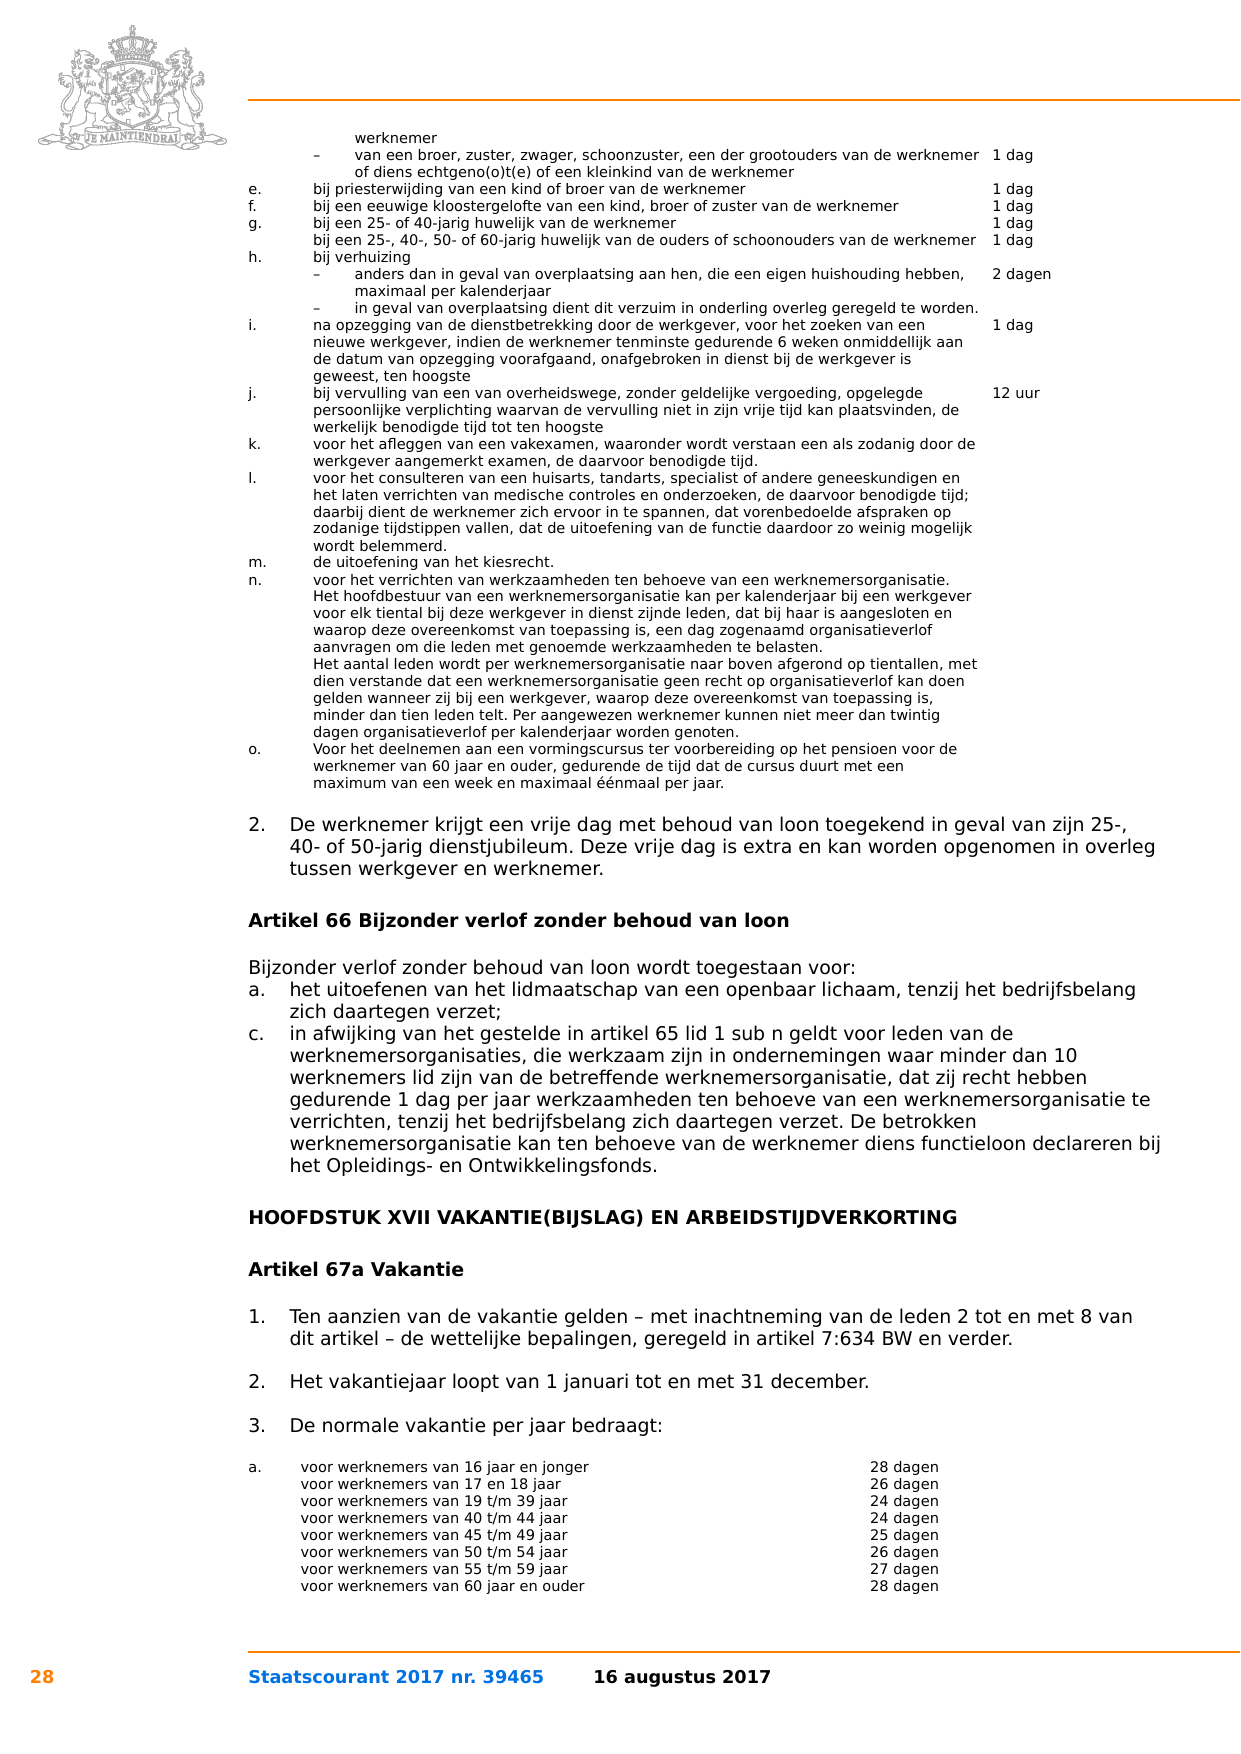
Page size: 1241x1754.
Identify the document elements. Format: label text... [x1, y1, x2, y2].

text 3. De normale vakantie per jaar bedraagt: [248, 1415, 1163, 1437]
table_cell bij verhuizing [307, 249, 986, 266]
text Bijzonder verlof zonder behoud van loon wordt toegestaan voor: [248, 957, 1163, 979]
text 2. Het vakantiejaar loopt van 1 januari tot en met 31 december. [248, 1371, 1163, 1393]
text a. het uitoefenen van het lidmaatschap van een openbaar lichaam, tenzij het bedrijfsbelang zich daartegen verzet; [248, 979, 1163, 1023]
table_cell 27 dagen [864, 1561, 1163, 1578]
table_cell [248, 1578, 294, 1595]
table_cell – [307, 147, 348, 181]
table_cell [248, 130, 307, 147]
table_cell h. [248, 249, 307, 266]
table_cell [986, 741, 1163, 792]
table_cell [248, 1544, 294, 1561]
table_cell 1 dag [986, 181, 1163, 198]
table_cell voor werknemers van 50 t/m 54 jaar [294, 1544, 864, 1561]
table_header 28 dagen [864, 1459, 1163, 1476]
table_cell in geval van overplaatsing dient dit verzuim in onderling overleg geregeld te worden. [348, 300, 986, 317]
table_cell 1 dag [986, 198, 1163, 215]
table_cell bij een eeuwige kloostergelofte van een kind, broer of zuster van de werknemer [307, 198, 986, 215]
text 1. Ten aanzien van de vakantie gelden – met inachtneming van de leden 2 tot en met 8 van dit artikel – de wettelijke bepalingen, geregeld in artikel 7:634 BW en verder. [248, 1306, 1163, 1349]
table_cell e. [248, 181, 307, 198]
table_cell [986, 300, 1163, 317]
table_cell [986, 571, 1163, 741]
table_cell de uitoefening van het kiesrecht. [307, 554, 986, 571]
table_cell voor het verrichten van werkzaamheden ten behoeve van een werknemersorganisatie. Het hoofdbestuur van een werknemersorganisatie kan per kalenderjaar bij een werkgever voor elk tiental bij deze werkgever in dienst zijnde leden, dat bij haar is aangesloten en waarop deze overeenkomst van toepassing is, een dag zogenaamd organisatieverlof aanvragen om die leden met genoemde werkzaamheden te belasten. Het aantal leden wordt per werknemersorganisatie naar boven afgerond op tientallen, met dien verstande dat een werknemersorganisatie geen recht op organisatieverlof kan doen gelden wanneer zij bij een werkgever, waarop deze overeenkomst van toepassing is, minder dan tien leden telt. Per aangewezen werknemer kunnen niet meer dan twintig dagen organisatieverlof per kalenderjaar worden genoten. [307, 571, 986, 741]
picture [38, 25, 227, 150]
table_header a. [248, 1459, 294, 1476]
table_cell voor werknemers van 19 t/m 39 jaar [294, 1493, 864, 1510]
subtitle Artikel 67a Vakantie [248, 1259, 1163, 1281]
table_cell 2 dagen [986, 266, 1163, 300]
table_cell van een broer, zuster, zwager, schoonzuster, een der grootouders van de werknemer of diens echtgeno(o)t(e) of een kleinkind van de werknemer [348, 147, 986, 181]
table_cell 26 dagen [864, 1476, 1163, 1493]
table_cell j. [248, 385, 307, 436]
table_cell voor werknemers van 17 en 18 jaar [294, 1476, 864, 1493]
table_cell voor werknemers van 40 t/m 44 jaar [294, 1510, 864, 1527]
table_cell [986, 470, 1163, 554]
table_cell i. [248, 317, 307, 384]
subtitle HOOFDSTUK XVII VAKANTIE(BIJSLAG) EN ARBEIDSTIJDVERKORTING [248, 1207, 1163, 1229]
table_cell [248, 147, 307, 181]
table_cell 1 dag [986, 215, 1163, 232]
table_cell [986, 130, 1163, 147]
table_cell n. [248, 571, 307, 741]
table_cell anders dan in geval van overplaatsing aan hen, die een eigen huishouding hebben, maximaal per kalenderjaar [348, 266, 986, 300]
table_cell 28 dagen [864, 1578, 1163, 1595]
subtitle Artikel 66 Bijzonder verlof zonder behoud van loon [248, 910, 1163, 932]
table_cell 24 dagen [864, 1510, 1163, 1527]
table_header voor werknemers van 16 jaar en jonger [294, 1459, 864, 1476]
text c. in afwijking van het gestelde in artikel 65 lid 1 sub n geldt voor leden van de werknemersorganisaties, die werkzaam zijn in ondernemingen waar minder dan 10 werknemers lid zijn van de betreffende werknemersorganisatie, dat zij recht hebben gedurende 1 dag per jaar werkzaamheden ten behoeve van een werknemersorganisatie te verrichten, tenzij het bedrijfsbelang zich daartegen verzet. De betrokken werknemersorganisatie kan ten behoeve van de werknemer diens functieloon declareren bij het Opleidings- en Ontwikkelingsfonds. [248, 1023, 1163, 1177]
table_cell [248, 1476, 294, 1493]
table_cell 25 dagen [864, 1527, 1163, 1544]
table_cell [986, 436, 1163, 469]
table_cell [307, 130, 348, 147]
table_cell na opzegging van de dienstbetrekking door de werkgever, voor het zoeken van een nieuwe werkgever, indien de werknemer tenminste gedurende 6 weken onmiddellijk aan de datum van opzegging voorafgaand, onafgebroken in dienst bij de werkgever is geweest, ten hoogste [307, 317, 986, 384]
table_cell f. [248, 198, 307, 215]
table_cell bij een 25- of 40-jarig huwelijk van de werknemer [307, 215, 986, 232]
table_cell [986, 249, 1163, 266]
table_cell 1 dag [986, 147, 1163, 181]
table_cell voor werknemers van 45 t/m 49 jaar [294, 1527, 864, 1544]
table_cell 12 uur [986, 385, 1163, 436]
table_cell bij vervulling van een van overheidswege, zonder geldelijke vergoeding, opgelegde persoonlijke verplichting waarvan de vervulling niet in zijn vrije tijd kan plaatsvinden, de werkelijk benodigde tijd tot ten hoogste [307, 385, 986, 436]
table_cell voor het consulteren van een huisarts, tandarts, specialist of andere geneeskundigen en het laten verrichten van medische controles en onderzoeken, de daarvoor benodigde tijd; daarbij dient de werknemer zich ervoor in te spannen, dat vorenbedoelde afspraken op zodanige tijdstippen vallen, dat de uitoefening van de functie daardoor zo weinig mogelijk wordt belemmerd. [307, 470, 986, 554]
table_cell [248, 1561, 294, 1578]
table_cell [248, 1527, 294, 1544]
table_cell k. [248, 436, 307, 469]
table_cell 26 dagen [864, 1544, 1163, 1561]
table_cell l. [248, 470, 307, 554]
table_cell voor werknemers van 60 jaar en ouder [294, 1578, 864, 1595]
table_cell o. [248, 741, 307, 792]
table_cell 1 dag [986, 317, 1163, 384]
table_cell bij een 25-, 40-, 50- of 60-jarig huwelijk van de ouders of schoonouders van de werknemer [307, 232, 986, 249]
table_cell [248, 266, 307, 300]
table_cell m. [248, 554, 307, 571]
table_cell werknemer [348, 130, 986, 147]
table_cell bij priesterwijding van een kind of broer van de werknemer [307, 181, 986, 198]
table_cell 24 dagen [864, 1493, 1163, 1510]
table_cell – [307, 266, 348, 300]
table_cell [248, 232, 307, 249]
table_cell 1 dag [986, 232, 1163, 249]
table_cell voor werknemers van 55 t/m 59 jaar [294, 1561, 864, 1578]
table_cell [248, 1510, 294, 1527]
table_cell voor het afleggen van een vakexamen, waaronder wordt verstaan een als zodanig door de werkgever aangemerkt examen, de daarvoor benodigde tijd. [307, 436, 986, 469]
table_cell [248, 300, 307, 317]
table_cell [986, 554, 1163, 571]
table_cell Voor het deelnemen aan een vormingscursus ter voorbereiding op het pensioen voor de werknemer van 60 jaar en ouder, gedurende de tijd dat de cursus duurt met een maximum van een week en maximaal éénmaal per jaar. [307, 741, 986, 792]
table_cell g. [248, 215, 307, 232]
table_cell [248, 1493, 294, 1510]
text 2. De werknemer krijgt een vrije dag met behoud van loon toegekend in geval van zijn 25-, 40- of 50-jarig dienstjubileum. Deze vrije dag is extra en kan worden opgenomen in overleg tussen werkgever en werknemer. [248, 814, 1163, 880]
table_cell – [307, 300, 348, 317]
